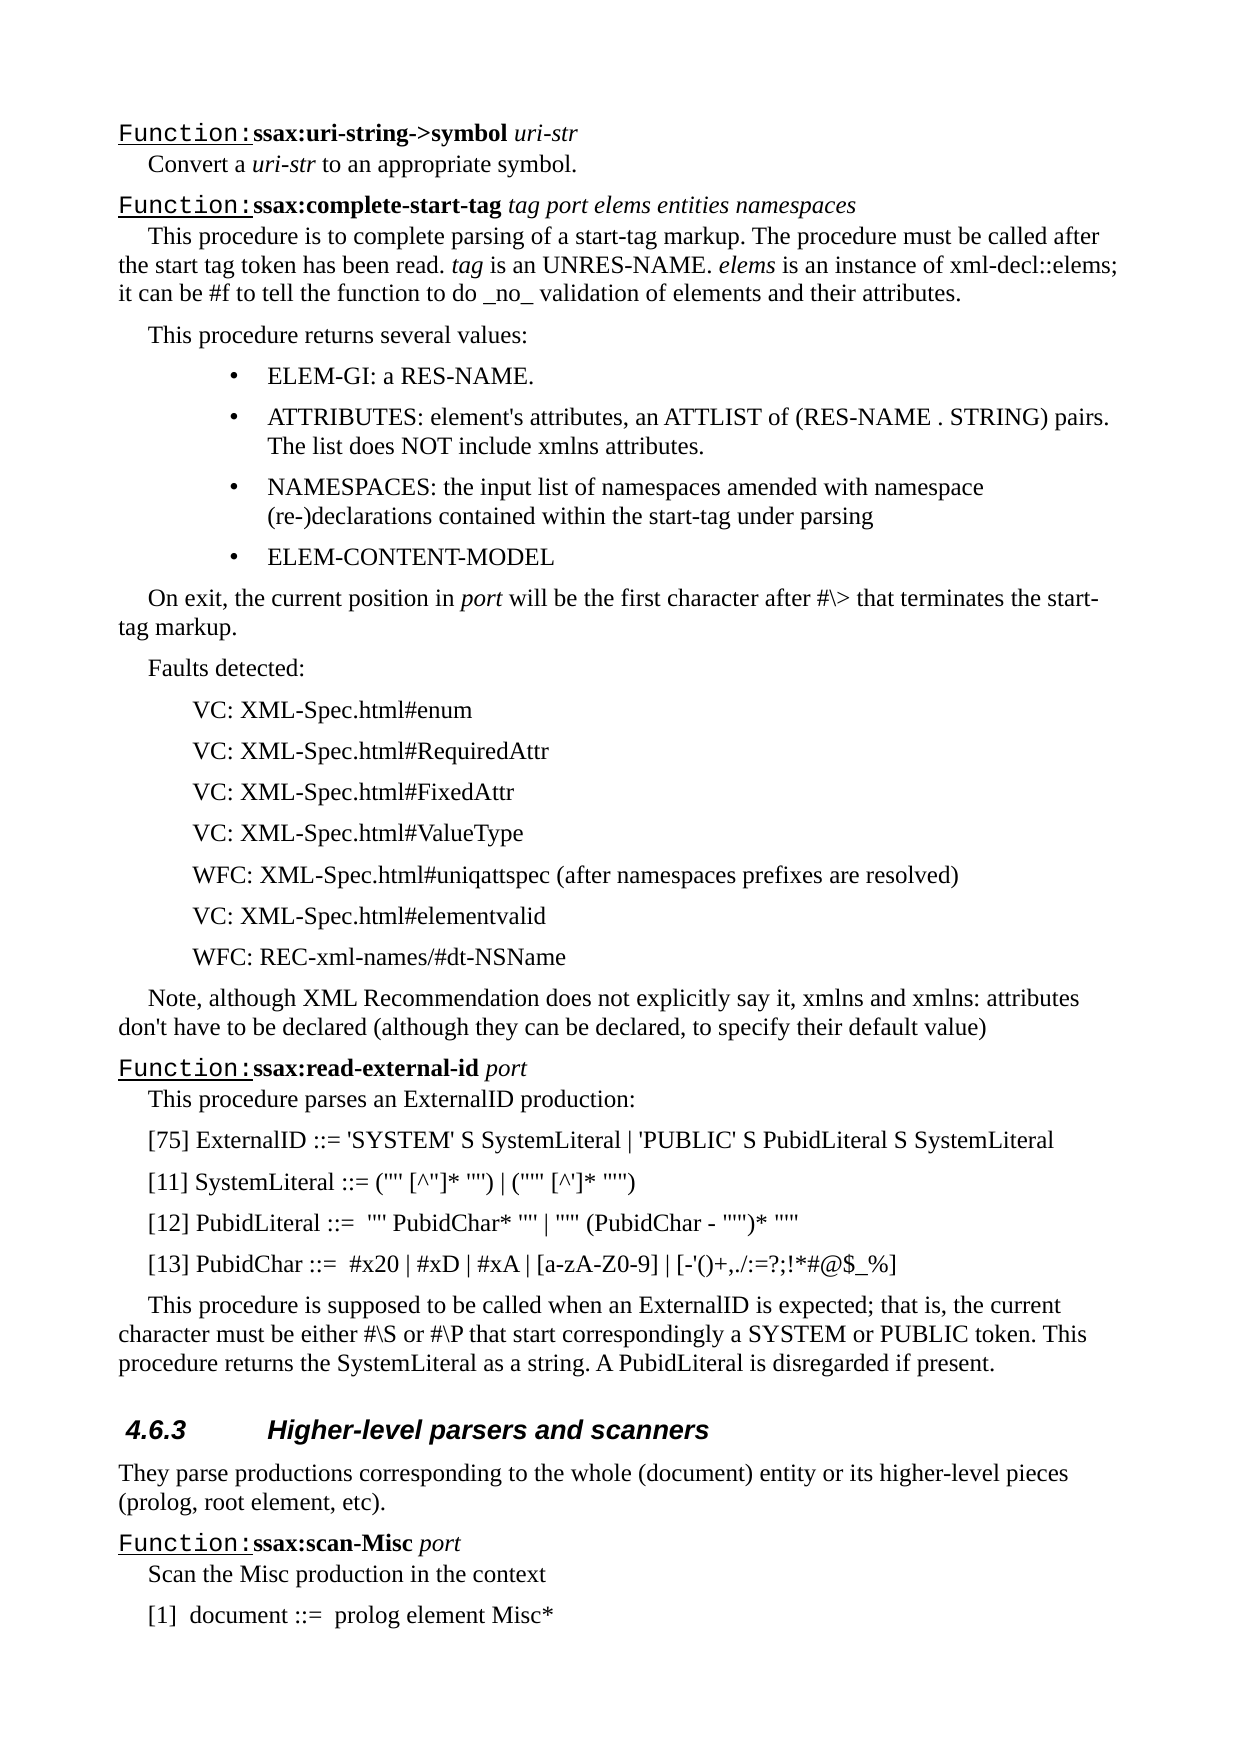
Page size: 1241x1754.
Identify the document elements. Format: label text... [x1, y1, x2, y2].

text This procedure returns several values: [118, 320, 1122, 348]
list NAMESPACES: the input list of namespaces amended with namespace (re-)declarations contained within the start-tag under parsing [229, 472, 1122, 530]
text Function:ssax:complete-start-tag tag port elems entities namespaces [118, 190, 1122, 221]
text VC: XML-Spec.html#elementvalid [118, 901, 1122, 930]
text [75] ExternalID ::= 'SYSTEM' S SystemLiteral | 'PUBLIC' S PubidLiteral S SystemLiteral [118, 1126, 1122, 1154]
text Convert a uri-str to an appropriate symbol. [118, 149, 1122, 178]
text [1] document ::= prolog element Misc* [118, 1600, 1122, 1629]
text Function:ssax:read-external-id port [118, 1053, 1122, 1084]
subtitle Higher-level parsers and scanners [118, 1414, 1122, 1446]
text VC: XML-Spec.html#enum [118, 695, 1122, 723]
text On exit, the current position in port will be the first character after #\> that terminates the start-tag markup. [118, 583, 1122, 641]
list ELEM-GI: a RES-NAME. [229, 361, 1122, 390]
text [11] SystemLiteral ::= ('"' [^"]* '"') | ("'" [^']* "'") [118, 1167, 1122, 1196]
text [12] PubidLiteral ::= '"' PubidChar* '"' | "'" (PubidChar - "'")* "'" [118, 1208, 1122, 1237]
text WFC: XML-Spec.html#uniqattspec (after namespaces prefixes are resolved) [118, 860, 1122, 888]
list ATTRIBUTES: element's attributes, an ATTLIST of (RES-NAME . STRING) pairs. The list does NOT include xmlns attributes. [229, 402, 1122, 460]
list ELEM-CONTENT-MODEL [229, 542, 1122, 571]
text Scan the Misc production in the context [118, 1559, 1122, 1588]
text Note, although XML Recommendation does not explicitly say it, xmlns and xmlns: attributes don't have to be declared (although they can be declared, to specify their default value) [118, 983, 1122, 1041]
text VC: XML-Spec.html#RequiredAttr [118, 736, 1122, 765]
text This procedure parses an ExternalID production: [118, 1084, 1122, 1113]
text WFC: REC-xml-names/#dt-NSName [118, 942, 1122, 971]
text [13] PubidChar ::= #x20 | #xD | #xA | [a-zA-Z0-9] | [-'()+,./:=?;!*#@$_%] [118, 1249, 1122, 1278]
text They parse productions corresponding to the whole (document) entity or its higher-level pieces (prolog, root element, etc). [118, 1458, 1122, 1516]
text VC: XML-Spec.html#FixedAttr [118, 777, 1122, 806]
text Function:ssax:uri-string->symbol uri-str [118, 118, 1122, 149]
text Function:ssax:scan-Misc port [118, 1528, 1122, 1559]
text This procedure is supposed to be called when an ExternalID is expected; that is, the current character must be either #\S or #\P that start correspondingly a SYSTEM or PUBLIC token. This procedure returns the SystemLiteral as a string. A PubidLiteral is disregarded if present. [118, 1291, 1122, 1377]
text This procedure is to complete parsing of a start-tag markup. The procedure must be called after the start tag token has been read. tag is an UNRES-NAME. elems is an instance of xml-decl::elems; it can be #f to tell the function to do _no_ validation of elements and their attributes. [118, 221, 1122, 307]
text Faults detected: [118, 653, 1122, 682]
text VC: XML-Spec.html#ValueType [118, 818, 1122, 847]
